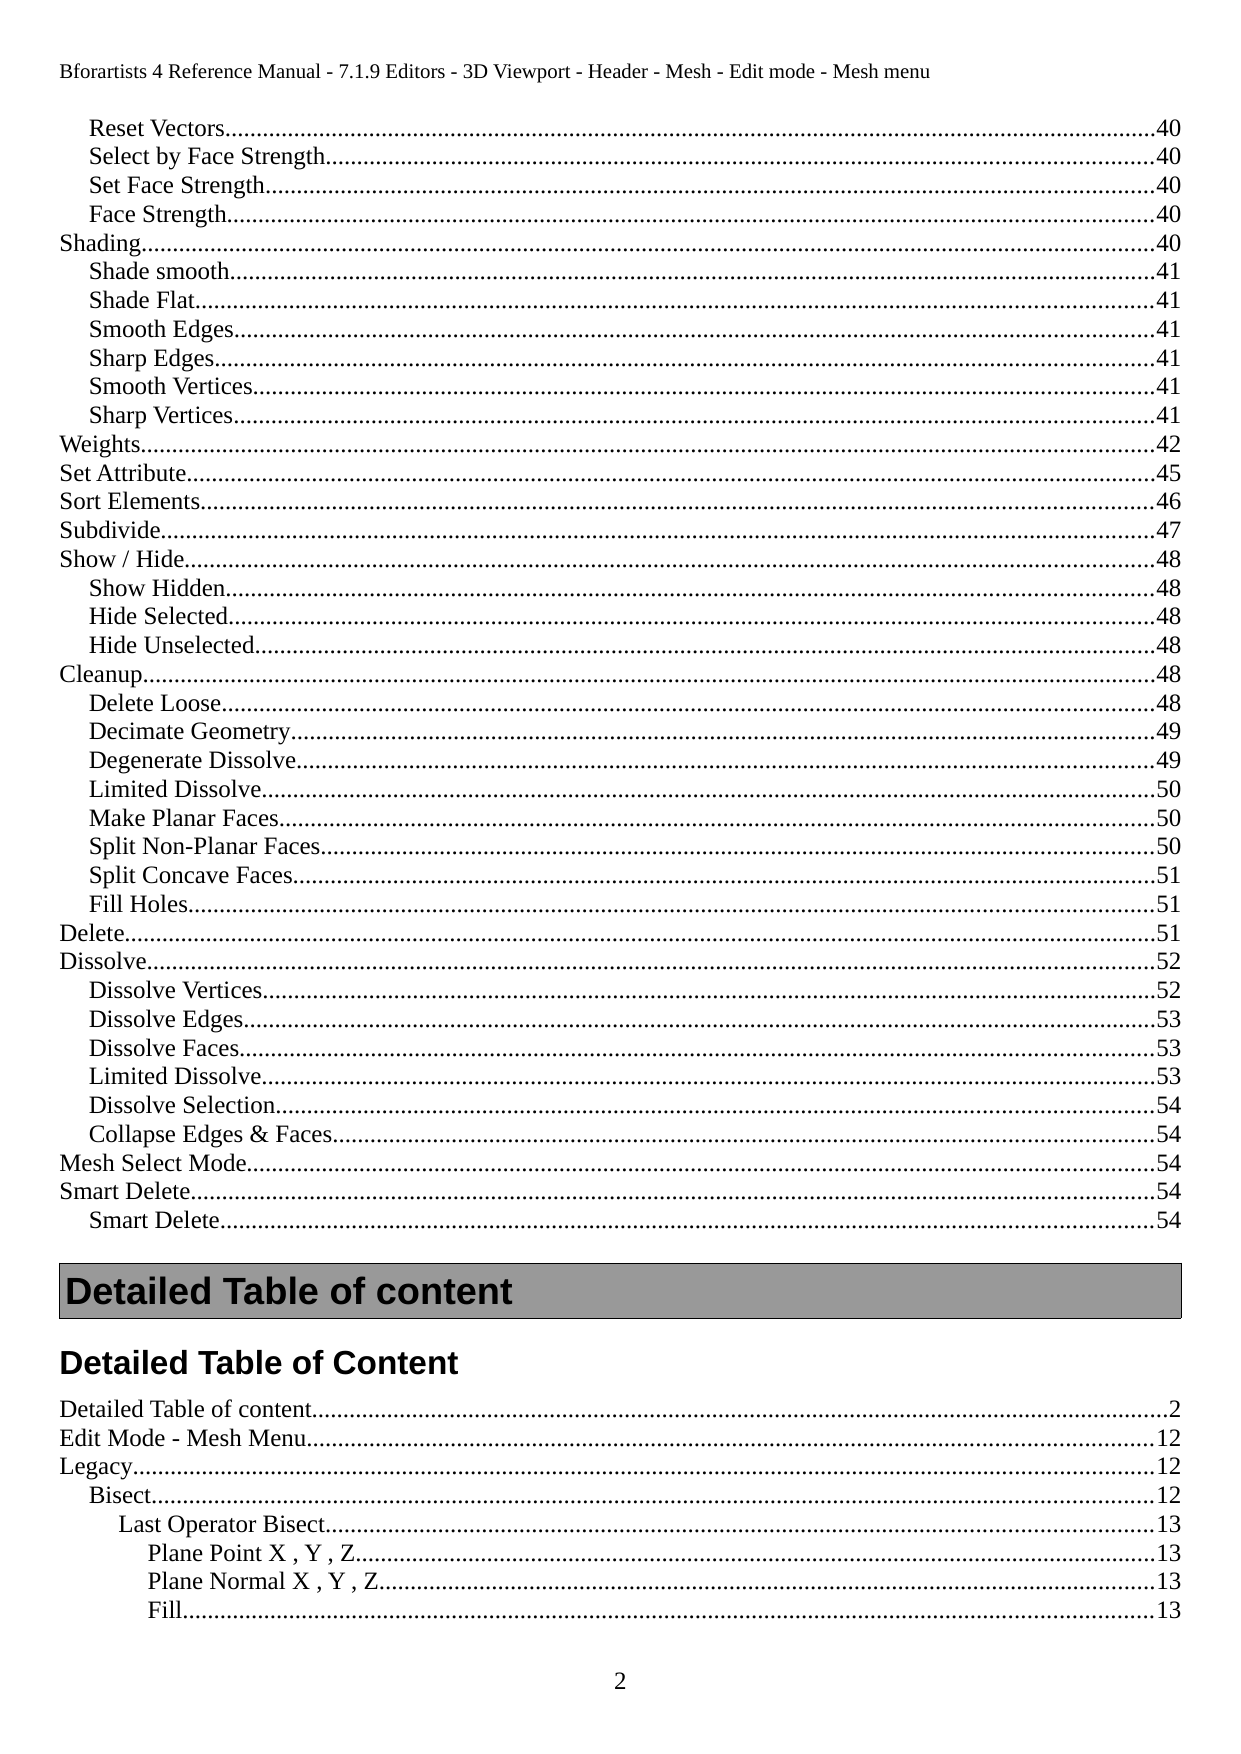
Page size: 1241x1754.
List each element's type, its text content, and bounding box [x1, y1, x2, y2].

text Dissolve Vertices 52 [88, 975, 1181, 1004]
text Split Non-Planar Faces 50 [88, 831, 1181, 860]
text Smart Delete 54 [59, 1176, 1181, 1205]
text Degenerate Dissolve 49 [88, 745, 1181, 774]
text Plane Normal X , Y , Z 13 [147, 1566, 1181, 1595]
text Set Face Strength 40 [88, 170, 1181, 199]
text Fill Holes 51 [88, 889, 1181, 918]
text Make Planar Faces 50 [88, 803, 1181, 831]
text Smooth Edges 41 [88, 314, 1181, 343]
text Dissolve Faces 53 [88, 1033, 1181, 1061]
text Limited Dissolve 50 [88, 774, 1181, 803]
text Decimate Geometry 49 [88, 716, 1181, 745]
text Dissolve Selection 54 [88, 1090, 1181, 1119]
text Select by Face Strength 40 [88, 141, 1181, 170]
text Delete 51 [59, 918, 1181, 946]
subtitle Detailed Table of Content [59, 1343, 1181, 1381]
text Fill 13 [147, 1595, 1181, 1624]
text Sharp Edges 41 [88, 343, 1181, 371]
text Face Strength 40 [88, 199, 1181, 228]
text Shading 40 [59, 228, 1181, 256]
text Dissolve 52 [59, 946, 1181, 975]
text Last Operator Bisect 13 [118, 1509, 1181, 1538]
text Smooth Vertices 41 [88, 371, 1181, 400]
text Shade smooth 41 [88, 256, 1181, 285]
text Smart Delete 54 [88, 1205, 1181, 1234]
text Sharp Vertices 41 [88, 400, 1181, 429]
text Mesh Select Mode 54 [59, 1148, 1181, 1176]
text Split Concave Faces 51 [88, 860, 1181, 889]
text Show Hidden 48 [88, 573, 1181, 601]
text Subdivide 47 [59, 515, 1181, 544]
text Shade Flat 41 [88, 285, 1181, 314]
text Collapse Edges & Faces 54 [88, 1119, 1181, 1148]
text Edit Mode - Mesh Menu 12 [59, 1423, 1181, 1451]
text Bisect 12 [88, 1480, 1181, 1509]
text Sort Elements 46 [59, 486, 1181, 515]
text Hide Selected 48 [88, 601, 1181, 630]
text Legacy 12 [59, 1451, 1181, 1480]
table_header Detailed Table of content [60, 1264, 1181, 1318]
text Delete Loose 48 [88, 688, 1181, 716]
text Plane Point X , Y , Z 13 [147, 1538, 1181, 1566]
text Cleanup 48 [59, 659, 1181, 688]
text Set Attribute 45 [59, 458, 1181, 486]
text Hide Unselected 48 [88, 630, 1181, 659]
text Limited Dissolve 53 [88, 1061, 1181, 1090]
text Dissolve Edges 53 [88, 1004, 1181, 1033]
text Reset Vectors 40 [88, 113, 1181, 141]
text Weights 42 [59, 429, 1181, 458]
text Show / Hide 48 [59, 544, 1181, 573]
text Detailed Table of content 2 [59, 1394, 1181, 1423]
